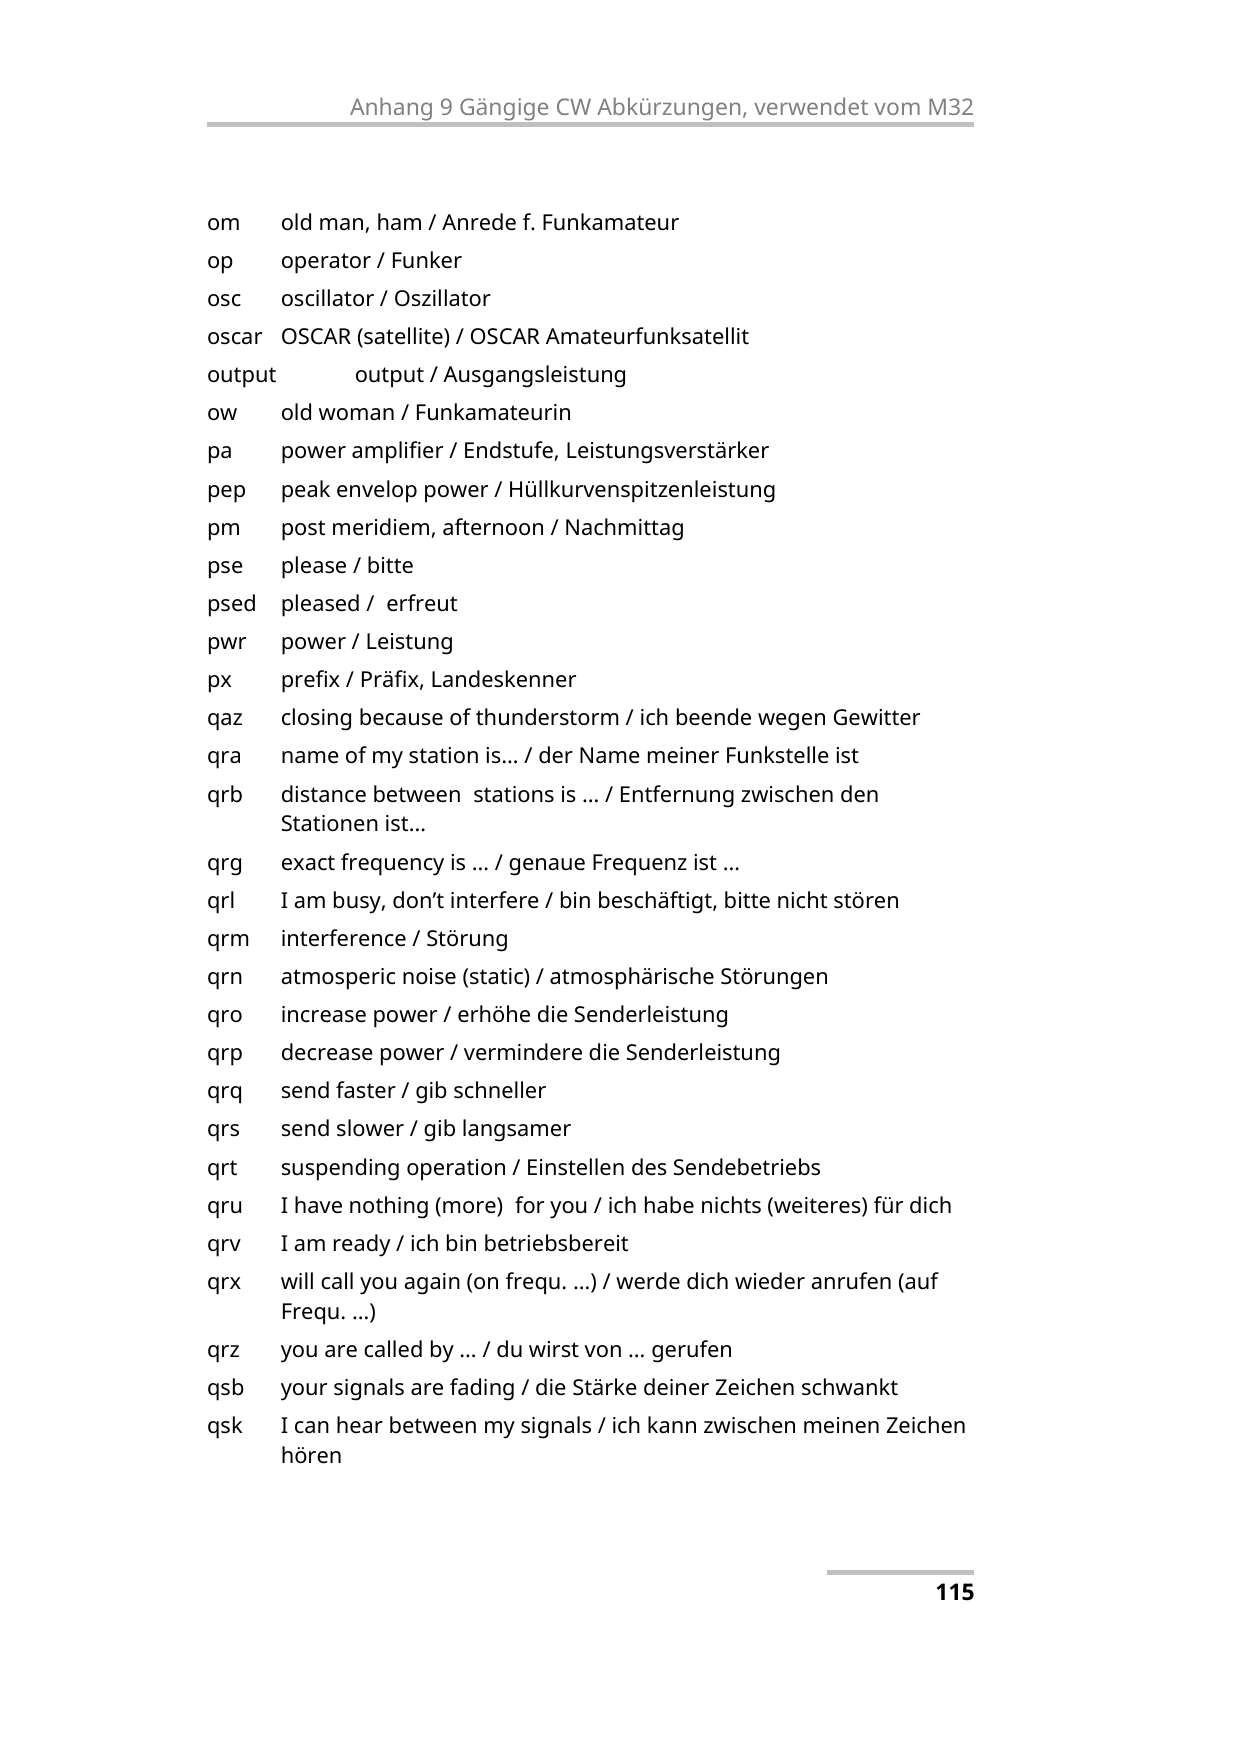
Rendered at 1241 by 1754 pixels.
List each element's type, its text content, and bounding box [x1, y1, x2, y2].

text op operator / Funker [207, 245, 974, 275]
text qrl I am busy, don’t interfere / bin beschäftigt, bitte nicht stören [207, 885, 974, 914]
text oscar OSCAR (satellite) / OSCAR Amateurfunksatellit [207, 321, 974, 351]
text qrq send faster / gib schneller [207, 1075, 974, 1105]
text qrb distance between stations is … / Entfernung zwischen den Stationen ist… [207, 779, 974, 838]
text osc oscillator / Oszillator [207, 283, 974, 313]
text qrv I am ready / ich bin betriebsbereit [207, 1228, 974, 1258]
text qrt suspending operation / Einstellen des Sendebetriebs [207, 1152, 974, 1181]
text qrp decrease power / vermindere die Senderleistung [207, 1037, 974, 1067]
text pep peak envelop power / Hüllkurvenspitzenleistung [207, 474, 974, 503]
text qrn atmosperic noise (static) / atmosphärische Störungen [207, 961, 974, 991]
text qaz closing because of thunderstorm / ich beende wegen Gewitter [207, 702, 974, 732]
text qsk I can hear between my signals / ich kann zwischen meinen Zeichen hören [207, 1410, 974, 1470]
text qrs send slower / gib langsamer [207, 1113, 974, 1143]
text qsb your signals are fading / die Stärke deiner Zeichen schwankt [207, 1372, 974, 1402]
text qrz you are called by … / du wirst von … gerufen [207, 1334, 974, 1364]
text ow old woman / Funkamateurin [207, 397, 974, 427]
text pwr power / Leistung [207, 626, 974, 656]
text pse please / bitte [207, 550, 974, 580]
text pa power amplifier / Endstufe, Leistungsverstärker [207, 436, 974, 465]
text qrg exact frequency is … / genaue Frequenz ist …​ [207, 847, 974, 876]
text qrm interference / Störung [207, 923, 974, 953]
text om old man, ham / Anrede f. Funkamateur [207, 207, 974, 237]
text qro increase power / erhöhe die Senderleistung [207, 999, 974, 1029]
text psed pleased / erfreut [207, 588, 974, 618]
text qru I have nothing (more) for you / ich habe nichts (weiteres) für dich [207, 1190, 974, 1219]
text qrx will call you again (on frequ. …) / werde dich wieder anrufen (auf Frequ. …) [207, 1266, 974, 1326]
text qra name of my station is… / der Name meiner Funkstelle ist [207, 741, 974, 770]
text pm post meridiem, afternoon / Nachmittag [207, 512, 974, 542]
text px prefix / Präfix, Landeskenner [207, 664, 974, 694]
text output output / Ausgangsleistung [207, 359, 974, 389]
